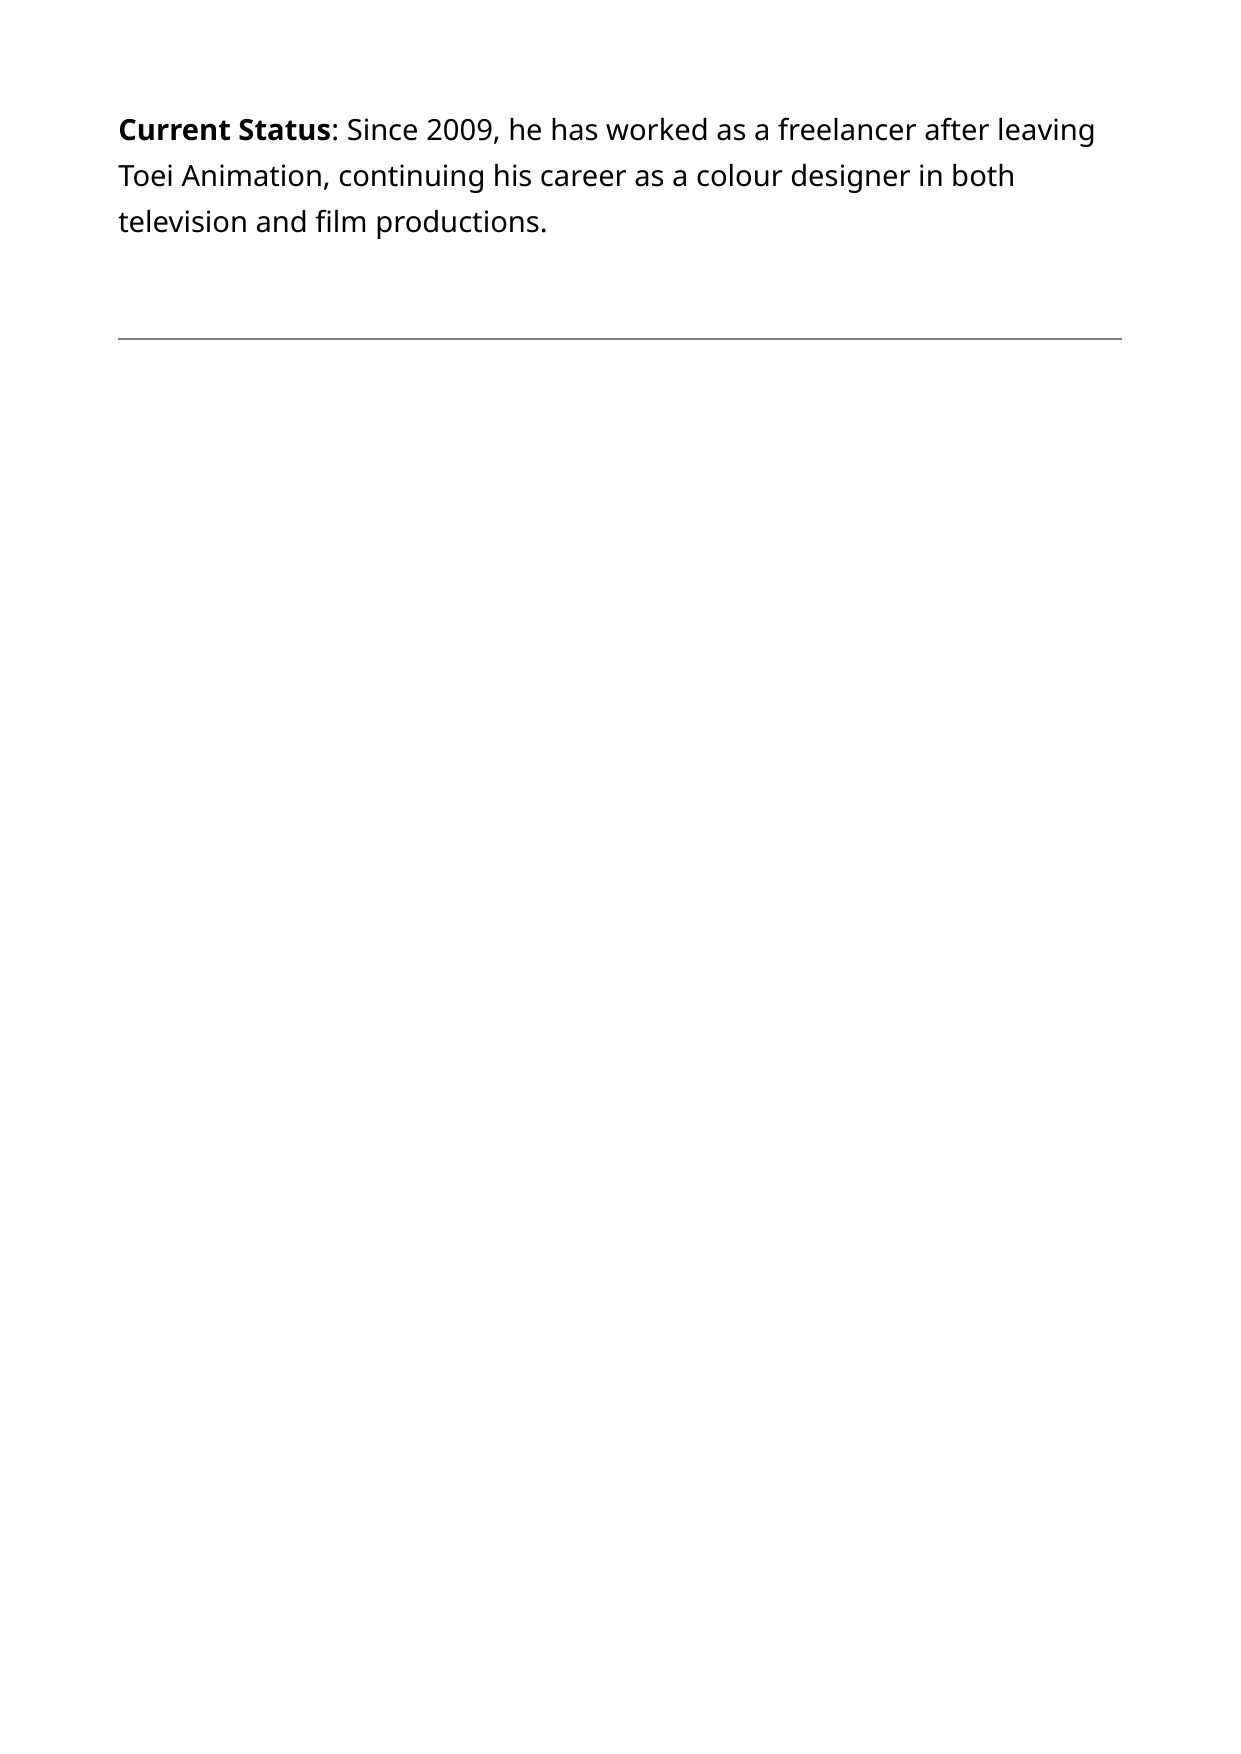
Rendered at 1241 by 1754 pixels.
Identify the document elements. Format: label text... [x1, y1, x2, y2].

text Current Status: Since 2009, he has worked as a freelancer after leaving Toei Animation, continuing his career as a colour designer in both television and film productions. [118, 109, 1122, 241]
